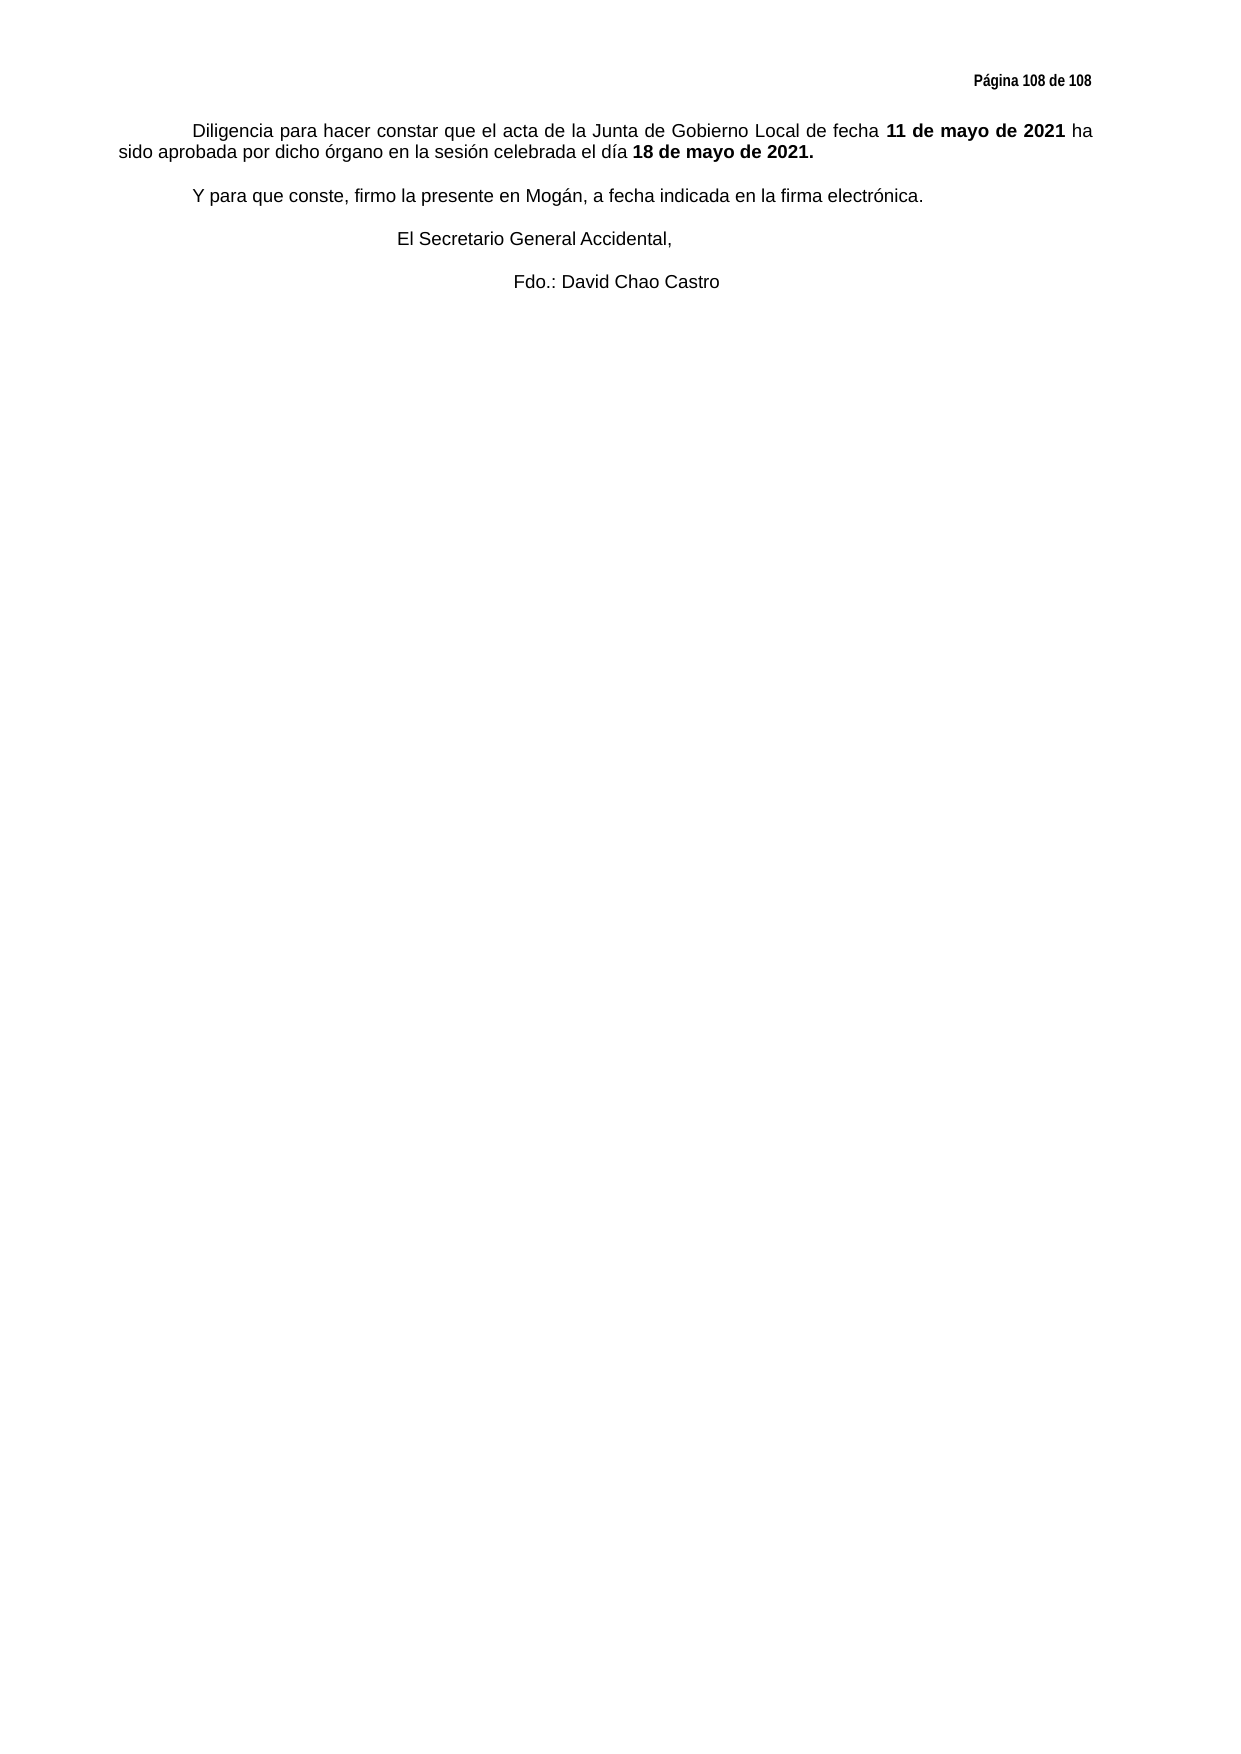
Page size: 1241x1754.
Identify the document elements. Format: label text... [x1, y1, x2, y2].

text Diligencia para hacer constar que el acta de la Junta de Gobierno Local de fecha 11 de mayo de 2021 ha sido aprobada por dicho órgano en la sesión celebrada el día 18 de mayo de 2021. [118, 120, 1092, 163]
text El Secretario General Accidental, [118, 227, 1092, 249]
text Y para que conste, firmo la presente en Mogán, a fecha indicada en la firma electrónica. [118, 184, 1092, 206]
text Fdo.: David Chao Castro [118, 271, 1092, 292]
